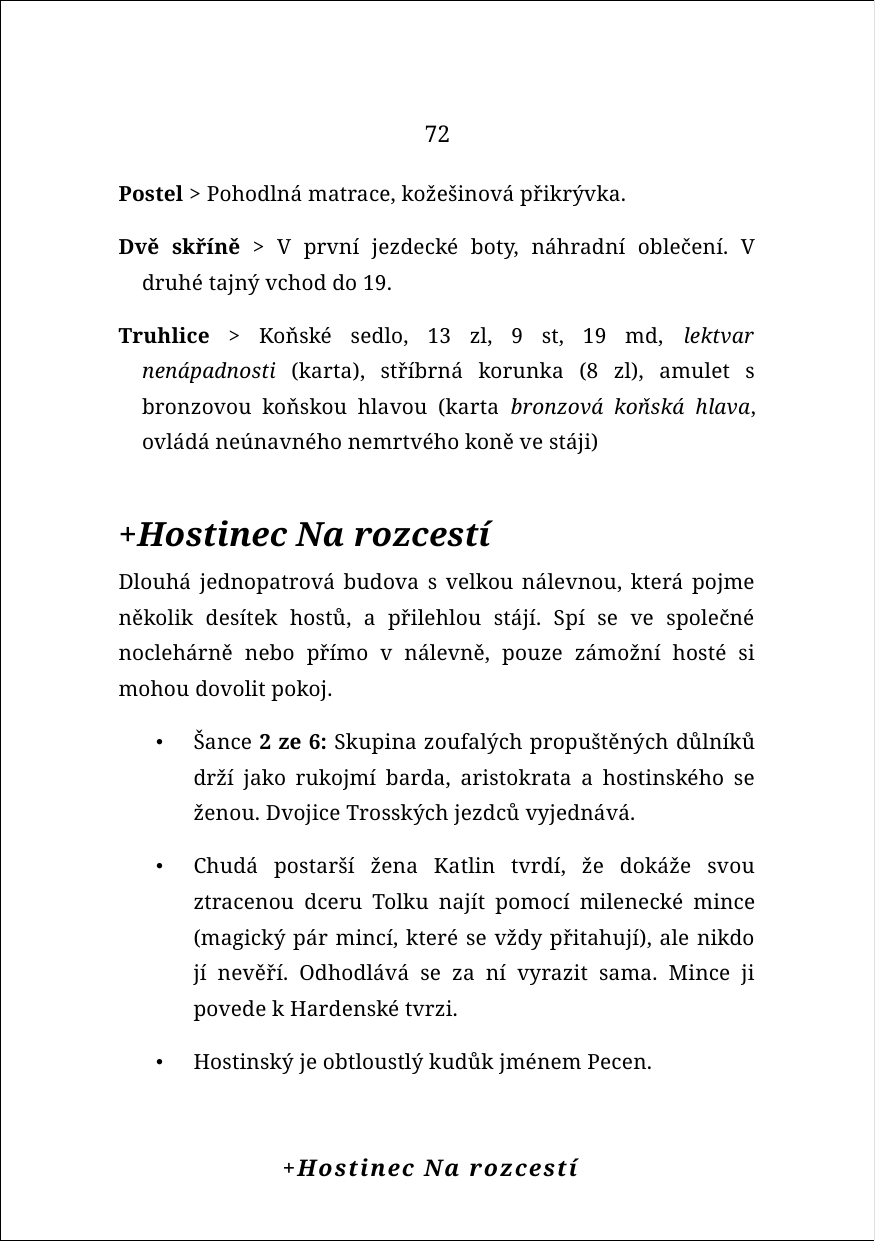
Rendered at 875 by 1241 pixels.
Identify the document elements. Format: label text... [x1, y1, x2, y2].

text Dvě skříně > V první jezdecké boty, náhradní oblečení. V druhé tajný vchod do 19. [118, 232, 756, 296]
list Hostinský je obtloustlý kudůk jménem Pecen. [156, 1047, 756, 1075]
text Postel > Pohodlná matrace, kožešinová přikrývka. [118, 179, 756, 207]
text Truhlice > Koňské sedlo, 13 zl, 9 st, 19 md, lektvar nenápadnosti (karta), stříbrná korunka (8 zl), amulet s bronzovou koňskou hlavou (karta bronzová koňská hlava, ovládá neúnavného nemrtvého koně ve stáji) [118, 321, 756, 456]
list Šance 2 ze 6: Skupina zoufalých propuštěných důlníků drží jako rukojmí barda, aristokrata a hostinského se ženou. Dvojice Trosských jezdců vyjednává. [156, 727, 756, 827]
subtitle +Hostinec Na rozcestí [118, 510, 756, 556]
list Chudá postarší žena Katlin tvrdí, že dokáže svou ztracenou dceru Tolku najít pomocí milenecké mince (magický pár mincí, které se vždy přitahují), ale nikdo jí nevěří. Odhodlává se za ní vyrazit sama. Mince ji povede k Hardenské tvrzi. [156, 852, 756, 1022]
text Dlouhá jednopatrová budova s velkou nálevnou, která pojme několik desítek hostů, a přilehlou stájí. Spí se ve společné noclehárně nebo přímo v nálevně, pouze zámožní hosté si mohou dovolit pokoj. [118, 567, 756, 702]
